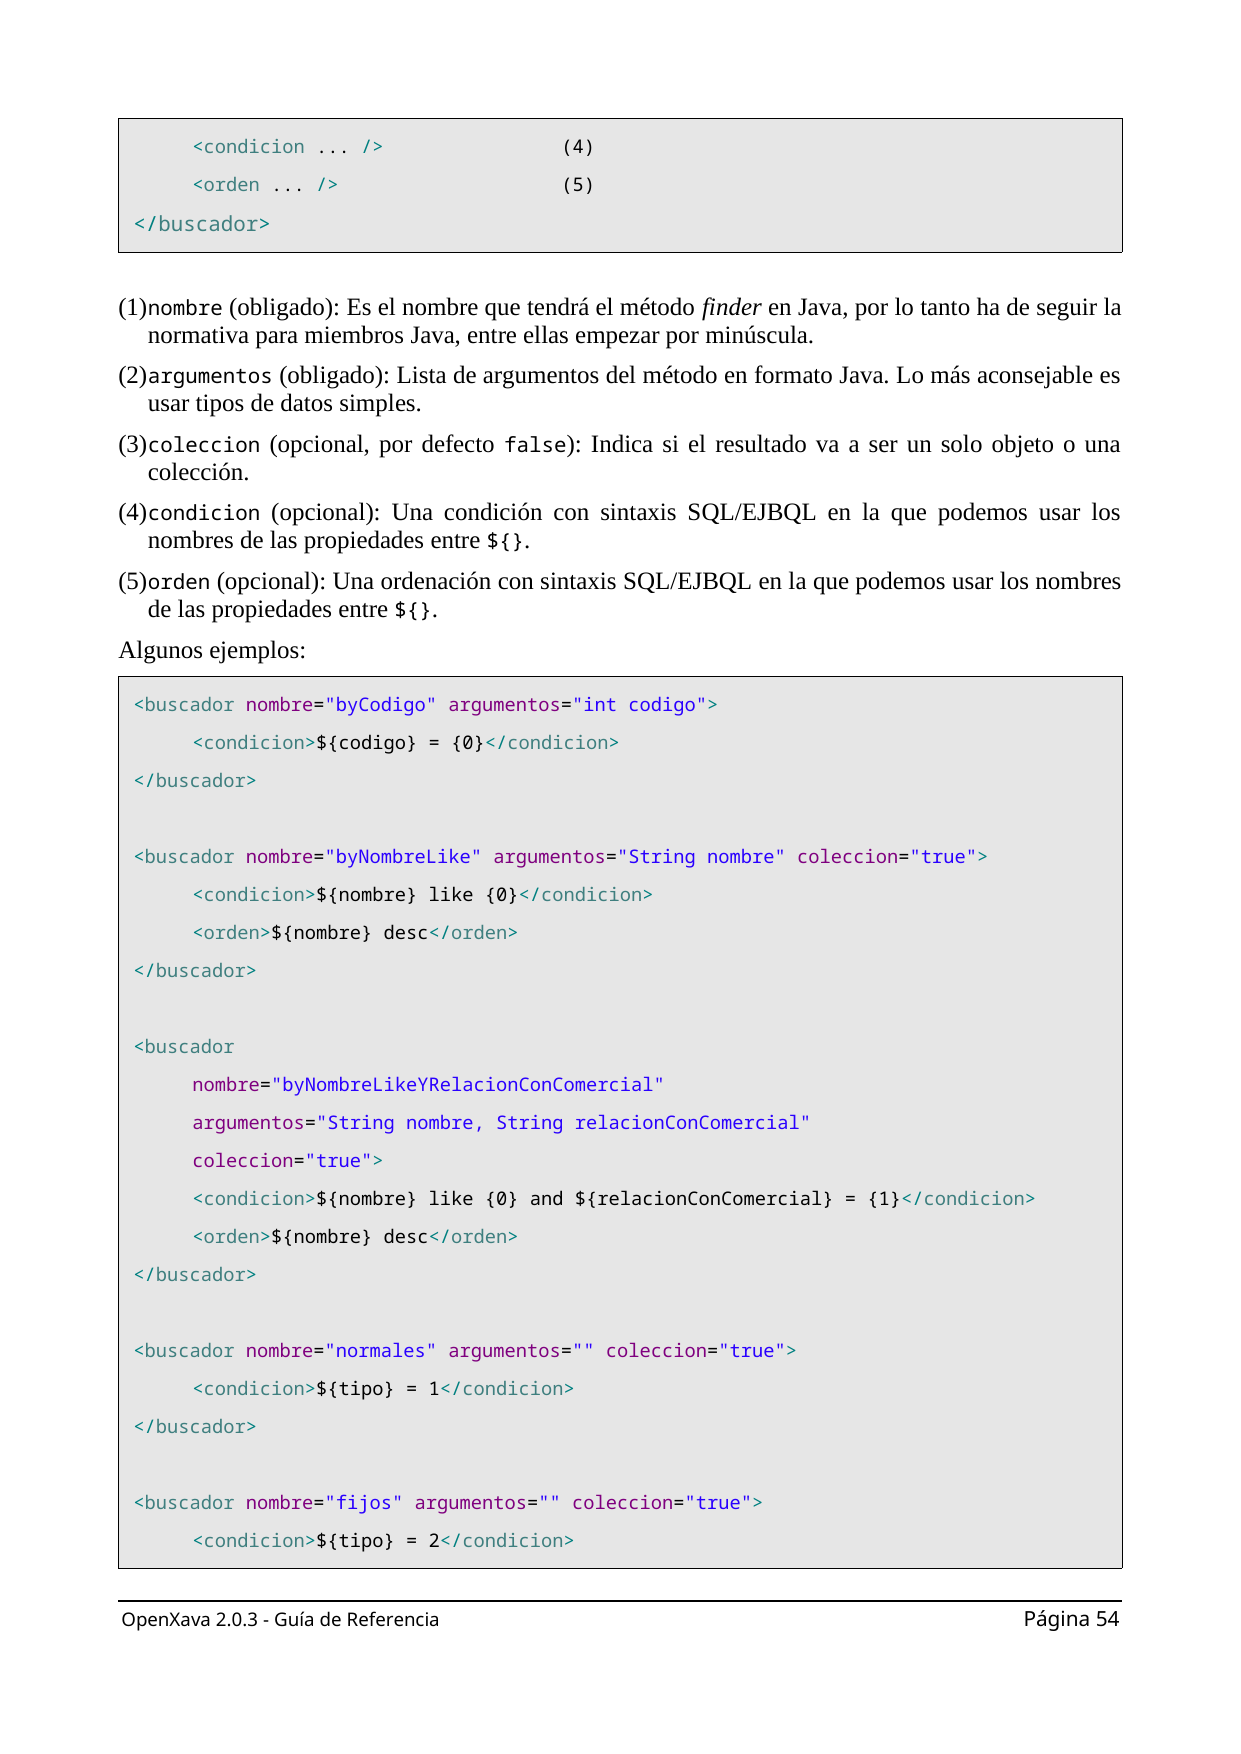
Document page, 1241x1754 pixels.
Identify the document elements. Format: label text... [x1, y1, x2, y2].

text <buscador nombre="byNombreLike" argumentos="String nombre" coleccion="true"> [119, 828, 1122, 866]
text <condicion>${nombre} like {0} and ${relacionConComercial} = {1}</condicion> [119, 1171, 1122, 1209]
list orden (opcional): Una ordenación con sintaxis SQL/EJBQL en la que podemos usar los nombres de las propiedades entre ${}. [118, 567, 1122, 624]
text coleccion="true"> [119, 1133, 1122, 1171]
text </buscador> [119, 752, 1122, 790]
text nombre="byNombreLikeYRelacionConComercial" [119, 1057, 1122, 1094]
text </buscador> [119, 942, 1122, 981]
text </buscador> [119, 194, 1122, 252]
text <orden>${nombre} desc</orden> [119, 1209, 1122, 1247]
text Algunos ejemplos: [118, 636, 1122, 664]
text <buscador nombre="byCodigo" argumentos="int codigo"> [119, 677, 1122, 714]
text <condicion>${nombre} like {0}</condicion> [119, 866, 1122, 904]
text <orden ... /> (5) [119, 156, 1122, 194]
list coleccion (opcional, por defecto false): Indica si el resultado va a ser un solo objeto o una colección. [118, 430, 1122, 486]
text <orden>${nombre} desc</orden> [119, 904, 1122, 942]
text </buscador> [119, 1247, 1122, 1285]
text argumentos="String nombre, String relacionConComercial" [119, 1094, 1122, 1133]
text <condicion>${tipo} = 2</condicion> [119, 1513, 1122, 1568]
text <buscador nombre="normales" argumentos="" coleccion="true"> [119, 1323, 1122, 1361]
text <condicion>${tipo} = 1</condicion> [119, 1361, 1122, 1399]
text <condicion>${codigo} = {0}</condicion> [119, 714, 1122, 752]
list argumentos (obligado): Lista de argumentos del método en formato Java. Lo más aconsejable es usar tipos de datos simples. [118, 361, 1122, 417]
text <buscador [119, 1018, 1122, 1057]
text </buscador> [119, 1399, 1122, 1437]
list nombre (obligado): Es el nombre que tendrá el método finder en Java, por lo tanto ha de seguir la normativa para miembros Java, entre ellas empezar por minúscula. [118, 293, 1122, 349]
list condicion (opcional): Una condición con sintaxis SQL/EJBQL en la que podemos usar los nombres de las propiedades entre ${}. [118, 498, 1122, 555]
text <condicion ... /> (4) [119, 119, 1122, 156]
text <buscador nombre="fijos" argumentos="" coleccion="true"> [119, 1475, 1122, 1513]
